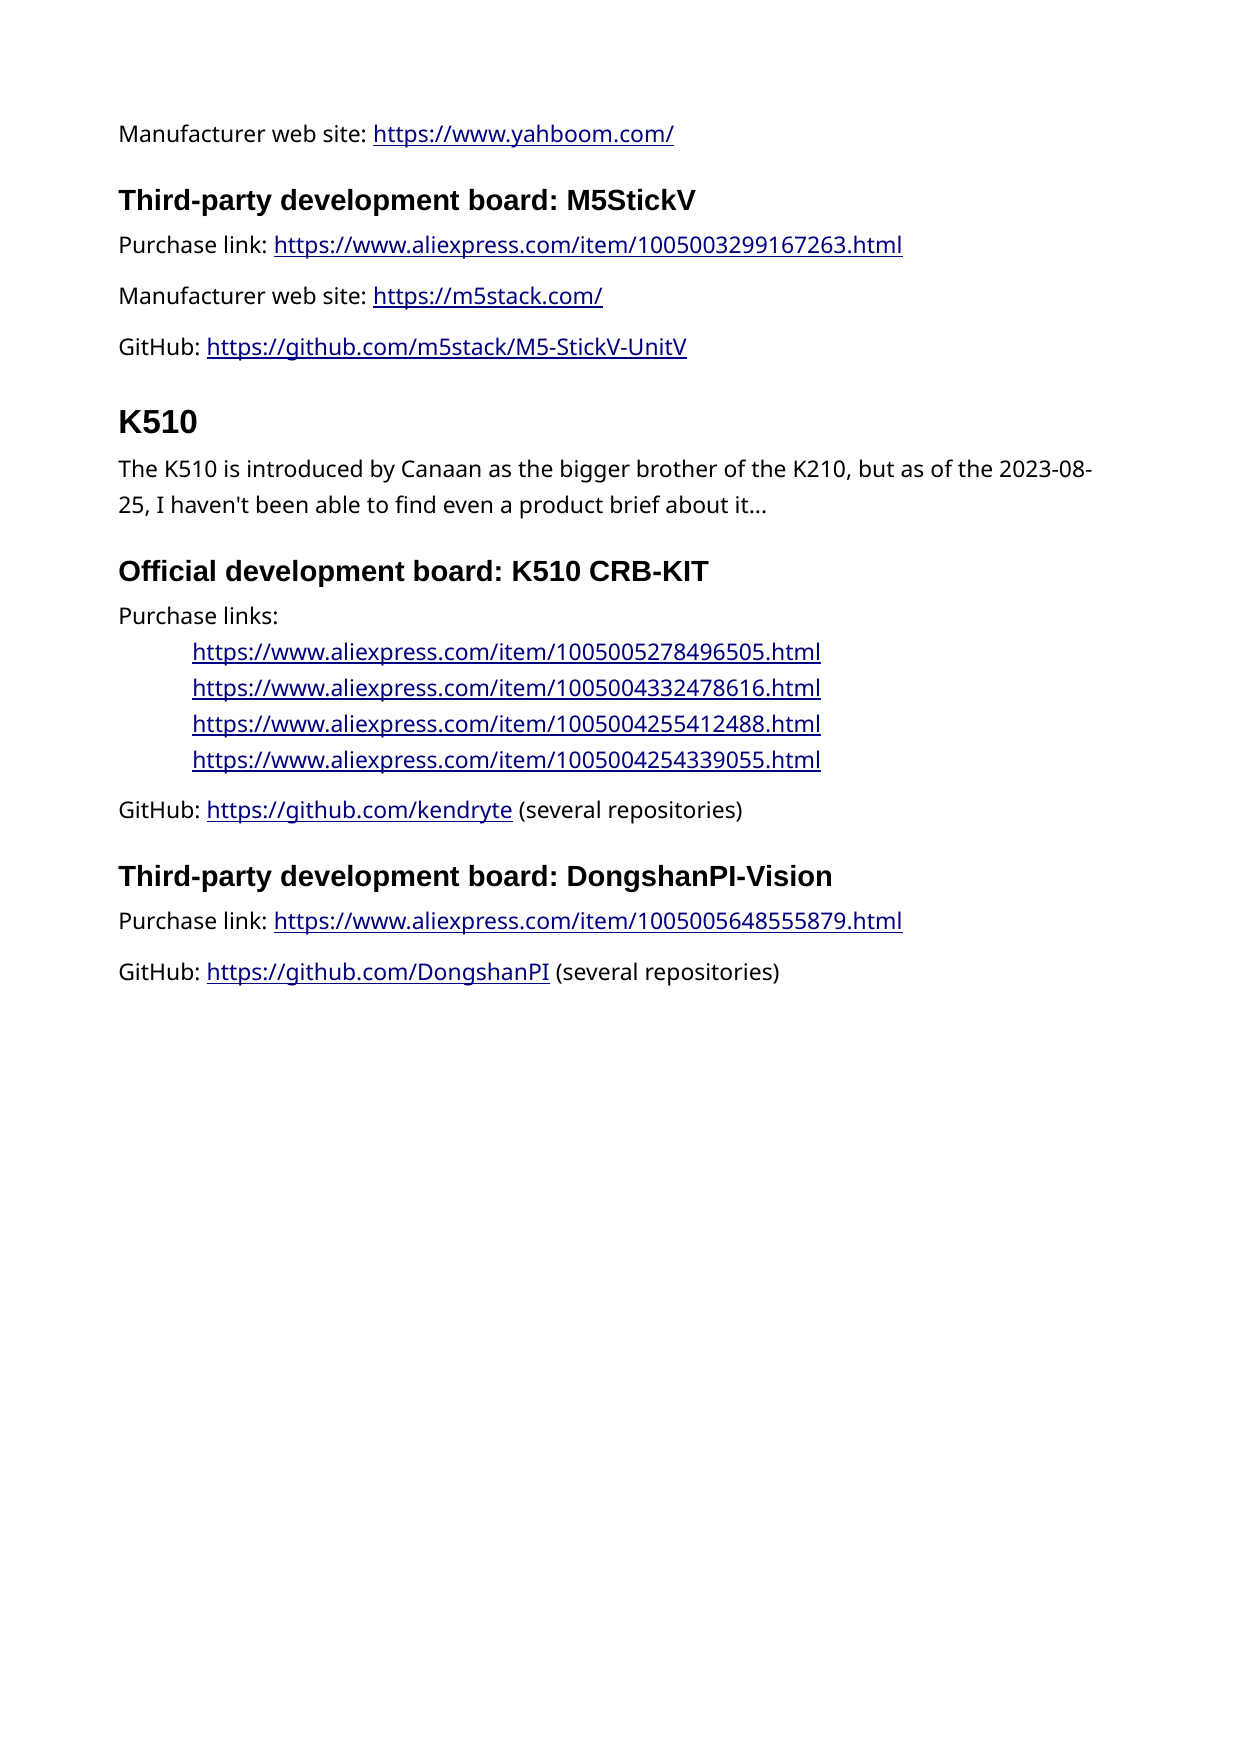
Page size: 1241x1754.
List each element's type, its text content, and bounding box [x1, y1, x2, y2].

subtitle Third-party development board: M5StickV [118, 183, 1122, 217]
text The K510 is introduced by Canaan as the bigger brother of the K210, but as of the 2023-08-25, I haven't been able to find even a product brief about it... [118, 453, 1122, 520]
text https://www.aliexpress.com/item/1005005278496505.html [192, 636, 1122, 667]
subtitle Third-party development board: DongshanPI-Vision [118, 859, 1122, 893]
text Manufacturer web site: https://www.yahboom.com/ [118, 118, 1122, 149]
subtitle Official development board: K510 CRB-KIT [118, 554, 1122, 587]
text Purchase link: https://www.aliexpress.com/item/1005003299167263.html [118, 229, 1122, 261]
text Purchase link: https://www.aliexpress.com/item/1005005648555879.html [118, 905, 1122, 937]
text https://www.aliexpress.com/item/1005004332478616.html [192, 672, 1122, 703]
text https://www.aliexpress.com/item/1005004254339055.html [192, 744, 1122, 775]
text Manufacturer web site: https://m5stack.com/ [118, 280, 1122, 311]
subtitle K510 [118, 402, 1122, 440]
text https://www.aliexpress.com/item/1005004255412488.html [192, 708, 1122, 739]
text GitHub: https://github.com/kendryte (several repositories) [118, 794, 1122, 825]
text GitHub: https://github.com/m5stack/M5-StickV-UnitV [118, 331, 1122, 362]
text GitHub: https://github.com/DongshanPI (several repositories) [118, 956, 1122, 987]
text Purchase links: [118, 600, 1122, 631]
